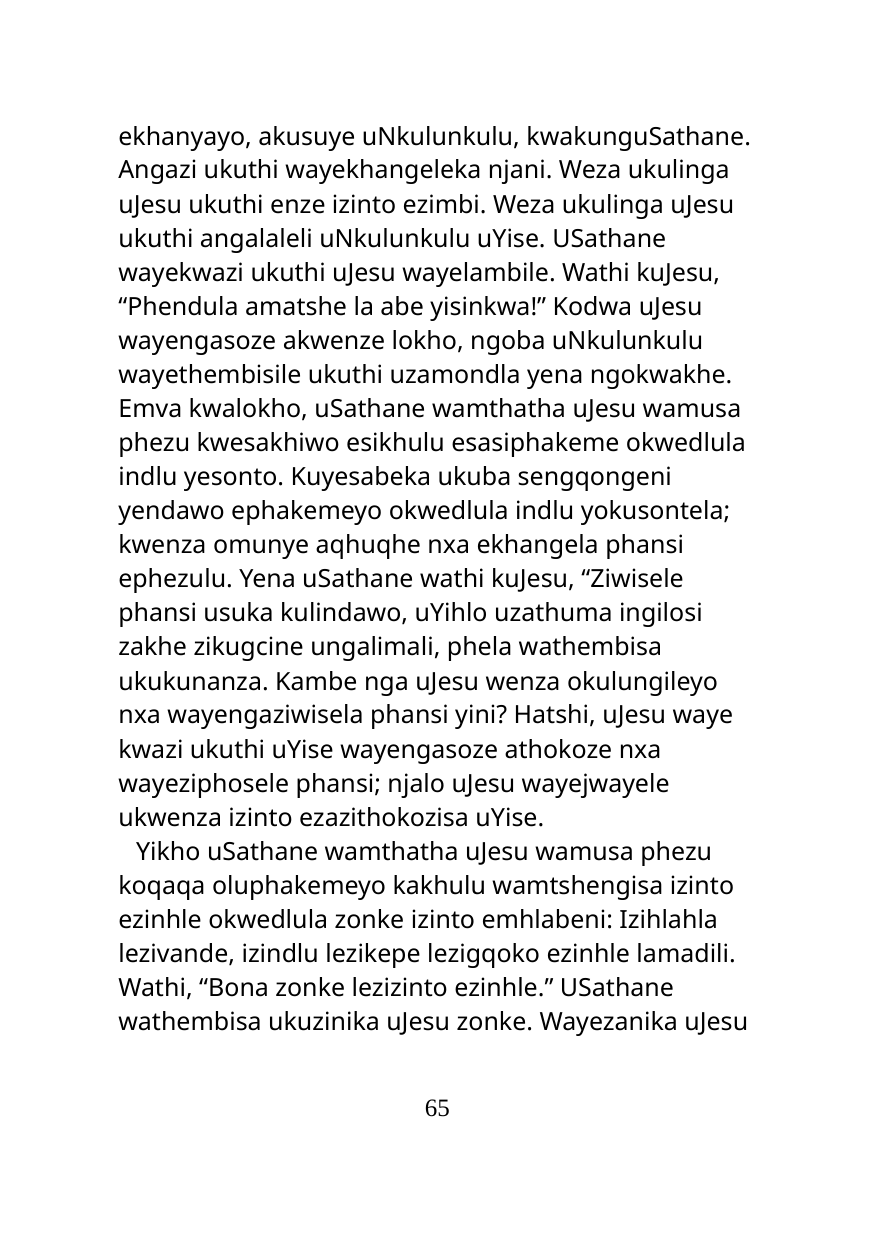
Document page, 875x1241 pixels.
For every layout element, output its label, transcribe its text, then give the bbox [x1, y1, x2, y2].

text ekhanyayo, akusuye uNkulunkulu, kwakunguSathane. Angazi ukuthi wayekhangeleka njani. Weza ukulinga uJesu ukuthi enze izinto ezimbi. Weza ukulinga uJesu ukuthi angalaleli uNkulunkulu uYise. USathane wayekwazi ukuthi uJesu wayelambile. Wathi kuJesu, “Phendula amatshe la abe yisinkwa!” Kodwa uJesu wayengasoze akwenze lokho, ngoba uNkulunkulu wayethembisile ukuthi uzamondla yena ngokwakhe. Emva kwalokho, uSathane wamthatha uJesu wamusa phezu kwesakhiwo esikhulu esasiphakeme okwedlula indlu yesonto. Kuyesabeka ukuba sengqongeni yendawo ephakemeyo okwedlula indlu yokusontela; kwenza omunye aqhuqhe nxa ekhangela phansi ephezulu. Yena uSathane wathi kuJesu, “Ziwisele phansi usuka kulindawo, uYihlo uzathuma ingilosi zakhe zikugcine ungalimali, phela wathembisa ukukunanza. Kambe nga uJesu wenza okulungileyo nxa wayengaziwisela phansi yini? Hatshi, uJesu waye kwazi ukuthi uYise wayengasoze athokoze nxa wayeziphosele phansi; njalo uJesu wayejwayele ukwenza izinto ezazithokozisa uYise. [118, 118, 756, 833]
text Yikho uSathane wamthatha uJesu wamusa phezu koqaqa oluphakemeyo kakhulu wamtshengisa izinto ezinhle okwedlula zonke izinto emhlabeni: Izihlahla lezivande, izindlu lezikepe lezigqoko ezinhle lamadili. Wathi, “Bona zonke lezizinto ezinhle.” USathane wathembisa ukuzinika uJesu zonke. Wayezanika uJesu [118, 833, 756, 1038]
